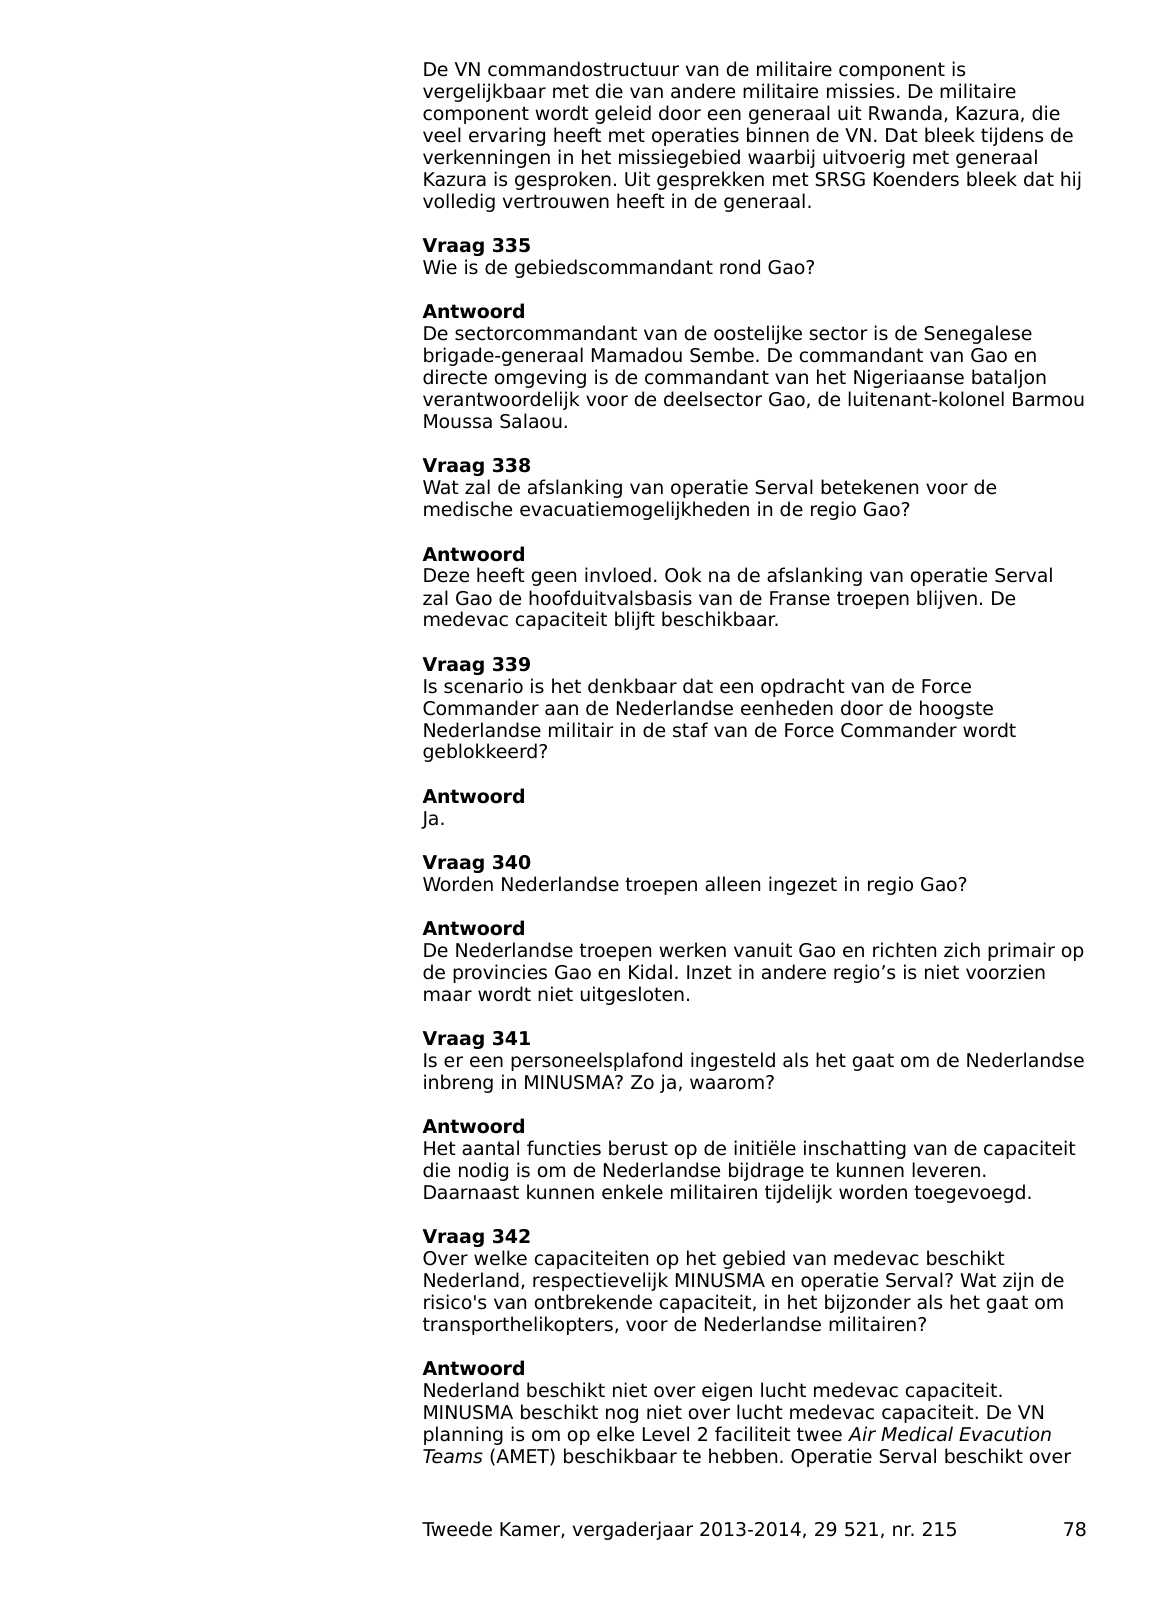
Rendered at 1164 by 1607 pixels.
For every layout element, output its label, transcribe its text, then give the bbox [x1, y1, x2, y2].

text De Nederlandse troepen werken vanuit Gao en richten zich primair op de provincies Gao en Kidal. Inzet in andere regio’s is niet voorzien maar wordt niet uitgesloten. [422, 940, 1087, 1006]
text Vraag 342 [422, 1226, 1087, 1248]
text Vraag 341 [422, 1028, 1087, 1050]
text Antwoord [422, 1116, 1087, 1138]
text Deze heeft geen invloed. Ook na de afslanking van operatie Serval zal Gao de hoofduitvalsbasis van de Franse troepen blijven. De medevac capaciteit blijft beschikbaar. [422, 565, 1087, 631]
text Antwoord [422, 543, 1087, 565]
text Vraag 340 [422, 852, 1087, 874]
text De sectorcommandant van de oostelijke sector is de Senegalese brigade-generaal Mamadou Sembe. De commandant van Gao en directe omgeving is de commandant van het Nigeriaanse bataljon verantwoordelijk voor de deelsector Gao, de luitenant-kolonel Barmou Moussa Salaou. [422, 323, 1087, 433]
text Vraag 339 [422, 653, 1087, 676]
text Over welke capaciteiten op het gebied van medevac beschikt Nederland, respectievelijk MINUSMA en operatie Serval? Wat zijn de risico's van ontbrekende capaciteit, in het bijzonder als het gaat om transporthelikopters, voor de Nederlandse militairen? [422, 1248, 1087, 1336]
text Antwoord [422, 1358, 1087, 1380]
text Ja. [422, 808, 1087, 829]
text Vraag 338 [422, 455, 1087, 477]
text Wat zal de afslanking van operatie Serval betekenen voor de medische evacuatiemogelijkheden in de regio Gao? [422, 477, 1087, 521]
text Worden Nederlandse troepen alleen ingezet in regio Gao? [422, 874, 1087, 896]
text Nederland beschikt niet over eigen lucht medevac capaciteit. MINUSMA beschikt nog niet over lucht medevac capaciteit. De VN planning is om op elke Level 2 faciliteit twee Air Medical Evacution Teams (AMET) beschikbaar te hebben. Operatie Serval beschikt over [422, 1380, 1087, 1468]
text Is er een personeelsplafond ingesteld als het gaat om de Nederlandse inbreng in MINUSMA? Zo ja, waarom? [422, 1050, 1087, 1094]
text De VN commandostructuur van de militaire component is vergelijkbaar met die van andere militaire missies. De militaire component wordt geleid door een generaal uit Rwanda, Kazura, die veel ervaring heeft met operaties binnen de VN. Dat bleek tijdens de verkenningen in het missiegebied waarbij uitvoerig met generaal Kazura is gesproken. Uit gesprekken met SRSG Koenders bleek dat hij volledig vertrouwen heeft in de generaal. [422, 59, 1087, 213]
text Wie is de gebiedscommandant rond Gao? [422, 257, 1087, 279]
text Het aantal functies berust op de initiële inschatting van de capaciteit die nodig is om de Nederlandse bijdrage te kunnen leveren. Daarnaast kunnen enkele militairen tijdelijk worden toegevoegd. [422, 1138, 1087, 1204]
text Antwoord [422, 301, 1087, 323]
text Antwoord [422, 918, 1087, 940]
text Vraag 335 [422, 235, 1087, 257]
text Is scenario is het denkbaar dat een opdracht van de Force Commander aan de Nederlandse eenheden door de hoogste Nederlandse militair in de staf van de Force Commander wordt geblokkeerd? [422, 676, 1087, 763]
text Antwoord [422, 786, 1087, 808]
